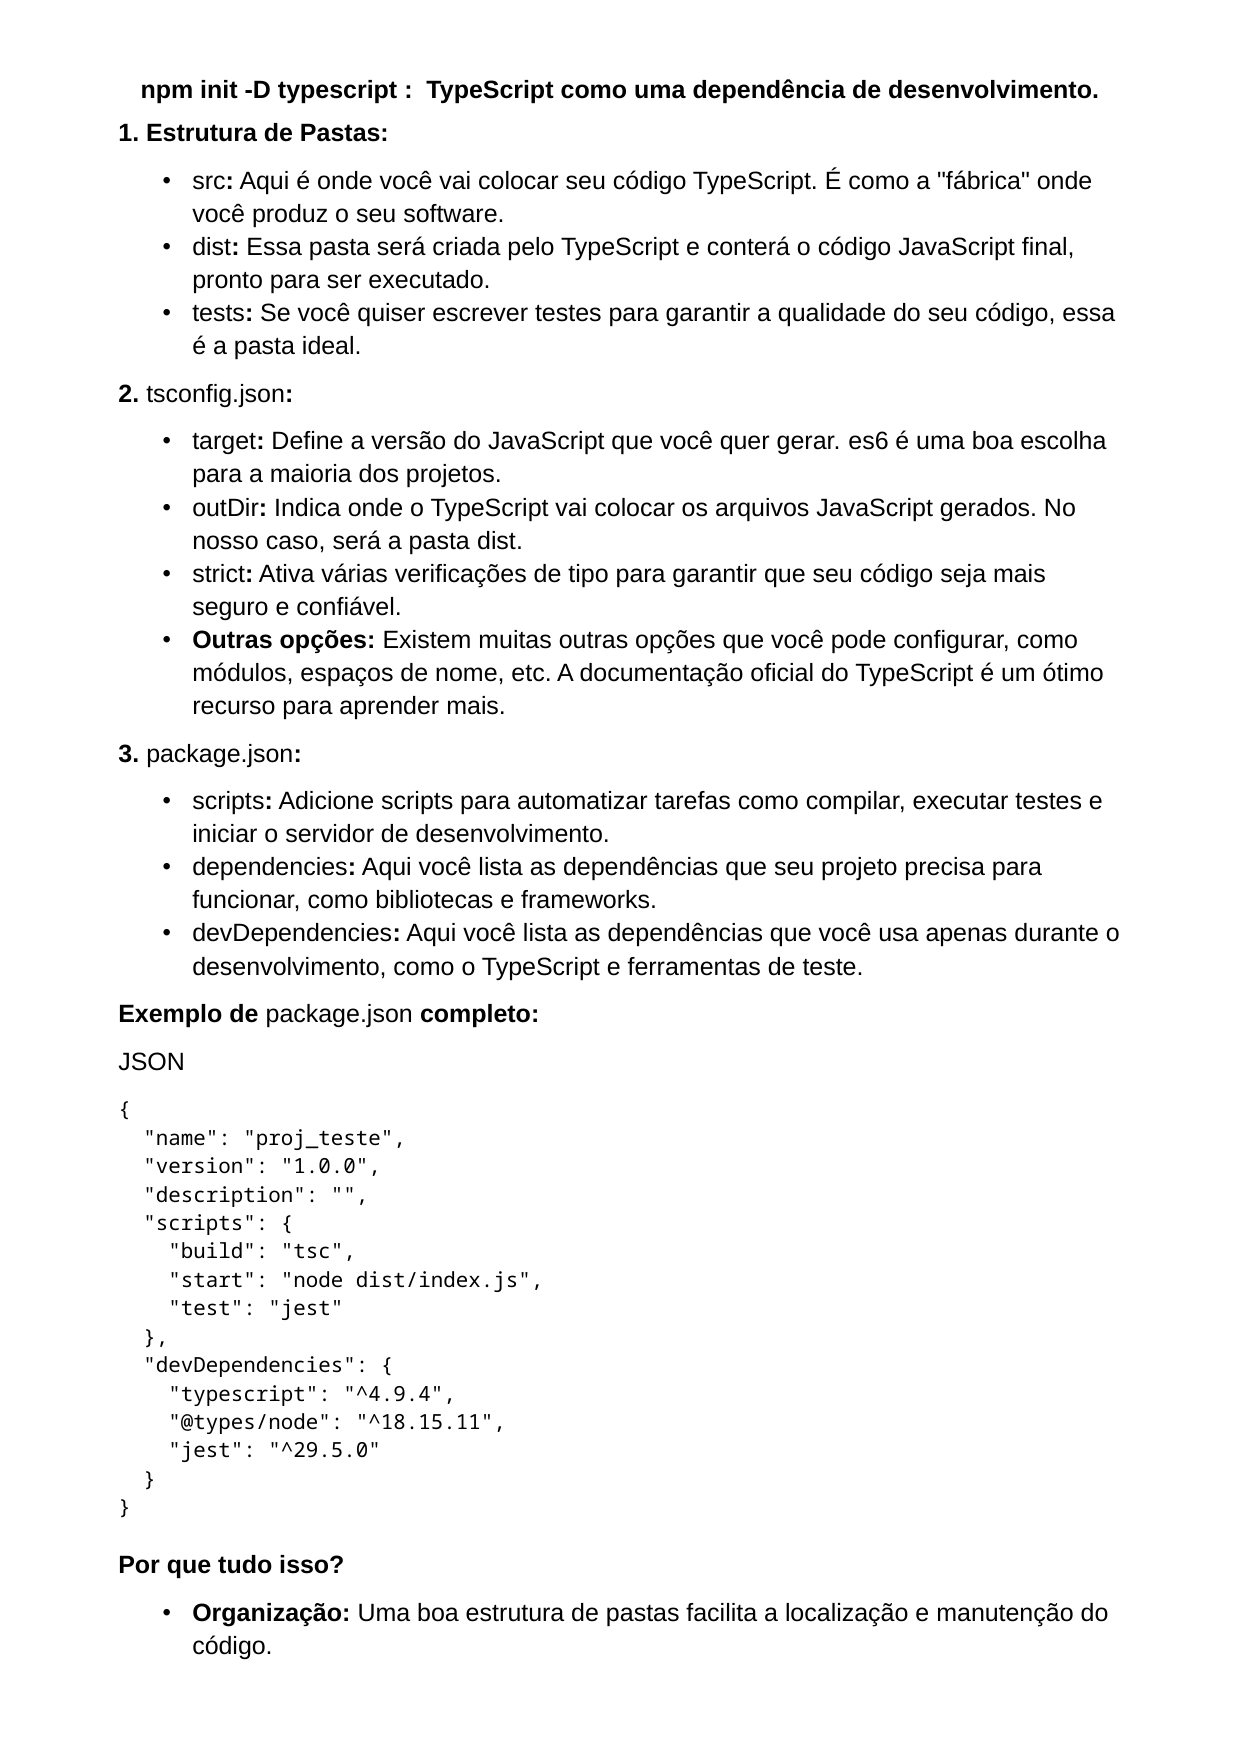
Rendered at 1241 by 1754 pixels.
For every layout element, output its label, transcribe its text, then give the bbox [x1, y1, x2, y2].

text Exemplo de package.json completo: [118, 999, 1122, 1028]
text "devDependencies": { [118, 1350, 1122, 1379]
text "start": "node dist/index.js", [118, 1265, 1122, 1293]
text "description": "", [118, 1180, 1122, 1208]
list outDir: Indica onde o TypeScript vai colocar os arquivos JavaScript gerados. No nosso caso, será a pasta dist. [162, 492, 1122, 554]
list tests: Se você quiser escrever testes para garantir a qualidade do seu código, essa é a pasta ideal. [162, 298, 1122, 360]
text "typescript": "^4.9.4", [118, 1379, 1122, 1407]
text "build": "tsc", [118, 1237, 1122, 1265]
text JSON [118, 1047, 1122, 1076]
text "scripts": { [118, 1208, 1122, 1237]
text "jest": "^29.5.0" [118, 1436, 1122, 1464]
list scripts: Adicione scripts para automatizar tarefas como compilar, executar testes e iniciar o servidor de desenvolvimento. [162, 786, 1122, 848]
list target: Define a versão do JavaScript que você quer gerar. es6 é uma boa escolha para a maioria dos projetos. [162, 426, 1122, 488]
list Organização: Uma boa estrutura de pastas facilita a localização e manutenção do código. [162, 1598, 1122, 1660]
list Outras opções: Existem muitas outras opções que você pode configurar, como módulos, espaços de nome, etc. A documentação oficial do TypeScript é um ótimo recurso para aprender mais. [162, 625, 1122, 720]
list src: Aqui é onde você vai colocar seu código TypeScript. É como a "fábrica" onde você produz o seu software. [162, 166, 1122, 228]
text Por que tudo isso? [118, 1550, 1122, 1579]
text }, [118, 1322, 1122, 1350]
text } [118, 1492, 1122, 1521]
text "version": "1.0.0", [118, 1151, 1122, 1180]
text { [118, 1094, 1122, 1123]
list dist: Essa pasta será criada pelo TypeScript e conterá o código JavaScript final, pronto para ser executado. [162, 232, 1122, 294]
text } [118, 1464, 1122, 1492]
text 2. tsconfig.json: [118, 379, 1122, 407]
list devDependencies: Aqui você lista as dependências que você usa apenas durante o desenvolvimento, como o TypeScript e ferramentas de teste. [162, 918, 1122, 980]
list strict: Ativa várias verificações de tipo para garantir que seu código seja mais seguro e confiável. [162, 559, 1122, 621]
text "name": "proj_teste", [118, 1123, 1122, 1151]
list dependencies: Aqui você lista as dependências que seu projeto precisa para funcionar, como bibliotecas e frameworks. [162, 852, 1122, 914]
text 1. Estrutura de Pastas: [118, 118, 1122, 147]
text 3. package.json: [118, 738, 1122, 767]
text "@types/node": "^18.15.11", [118, 1407, 1122, 1436]
text "test": "jest" [118, 1293, 1122, 1322]
